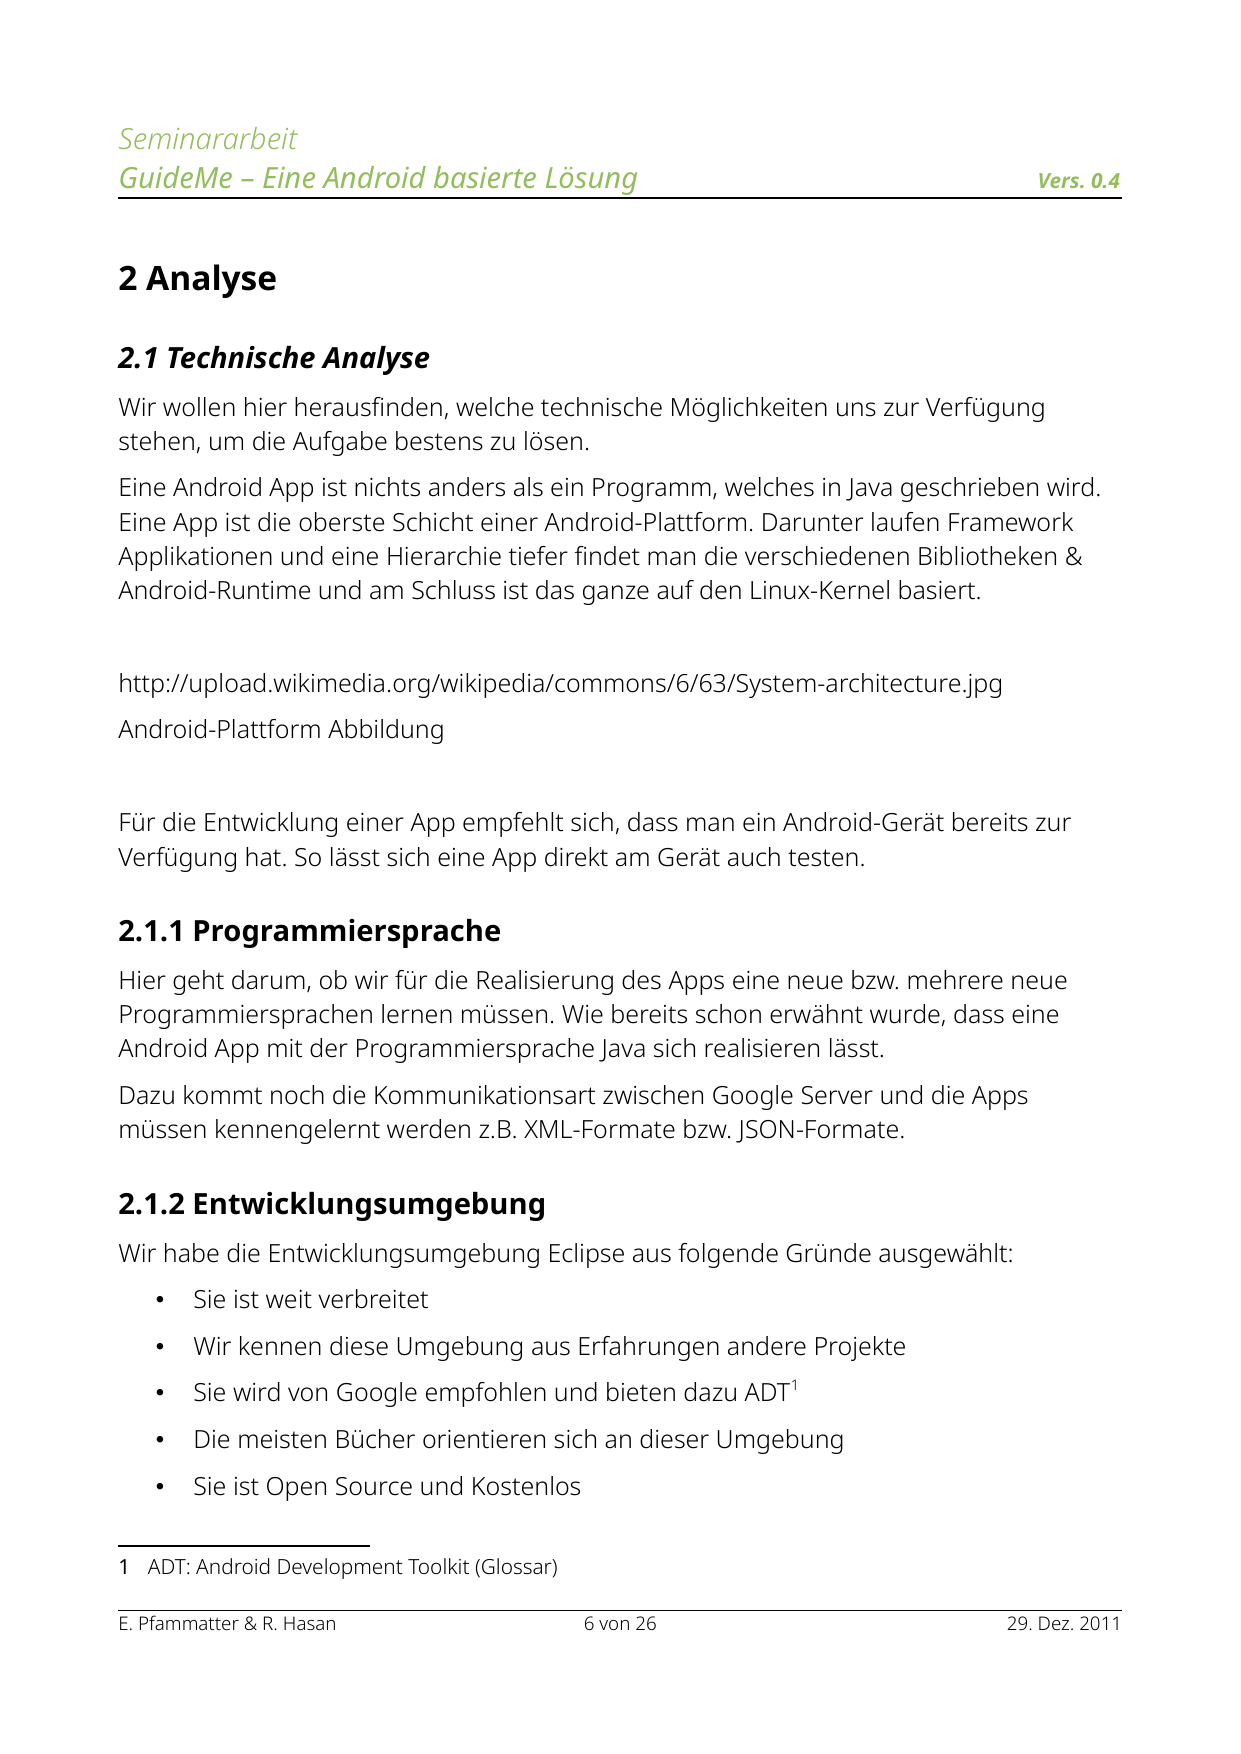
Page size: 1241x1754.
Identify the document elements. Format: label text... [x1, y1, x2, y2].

subtitle 2 Analyse [118, 254, 1122, 300]
list Wir kennen diese Umgebung aus Erfahrungen andere Projekte [156, 1328, 1122, 1363]
text Hier geht darum, ob wir für die Realisierung des Apps eine neue bzw. mehrere neue Programmiersprachen lernen müssen. Wie bereits schon erwähnt wurde, dass eine Android App mit der Programmiersprache Java sich realisieren lässt. [118, 963, 1122, 1065]
list Die meisten Bücher orientieren sich an dieser Umgebung [156, 1422, 1122, 1456]
text http://upload.wikimedia.org/wikipedia/commons/6/63/System-architecture.jpg [118, 665, 1122, 699]
subtitle 2.1.2 Entwicklungsumgebung [118, 1183, 1122, 1223]
list Sie ist weit verbreitet [156, 1282, 1122, 1316]
list Sie wird von Google empfohlen und bieten dazu ADT [156, 1375, 1122, 1409]
text Eine Android App ist nichts anders als ein Programm, welches in Java geschrieben wird. Eine App ist die oberste Schicht einer Android-Plattform. Darunter laufen Framework Applikationen und eine Hierarchie tiefer findet man die verschiedenen Bibliotheken & Android-Runtime und am Schluss ist das ganze auf den Linux-Kernel basiert. [118, 470, 1122, 606]
text Android-Plattform Abbildung [118, 712, 1122, 746]
subtitle 2.1 Technische Analyse [118, 337, 1122, 377]
text Wir wollen hier herausfinden, welche technische Möglichkeiten uns zur Verfügung stehen, um die Aufgabe bestens zu lösen. [118, 389, 1122, 458]
subtitle 2.1.1 Programmiersprache [118, 911, 1122, 950]
text Wir habe die Entwicklungsumgebung Eclipse aus folgende Gründe ausgewählt: [118, 1235, 1122, 1269]
text Für die Entwicklung einer App empfehlt sich, dass man ein Android-Gerät bereits zur Verfügung hat. So lässt sich eine App direkt am Gerät auch testen. [118, 805, 1122, 873]
text Dazu kommt noch die Kommunikationsart zwischen Google Server und die Apps müssen kennengelernt werden z.B. XML-Formate bzw. JSON-Formate. [118, 1078, 1122, 1146]
list Sie ist Open Source und Kostenlos [156, 1468, 1122, 1502]
list ADT: Android Development Toolkit (Glossar) [118, 1552, 1122, 1581]
